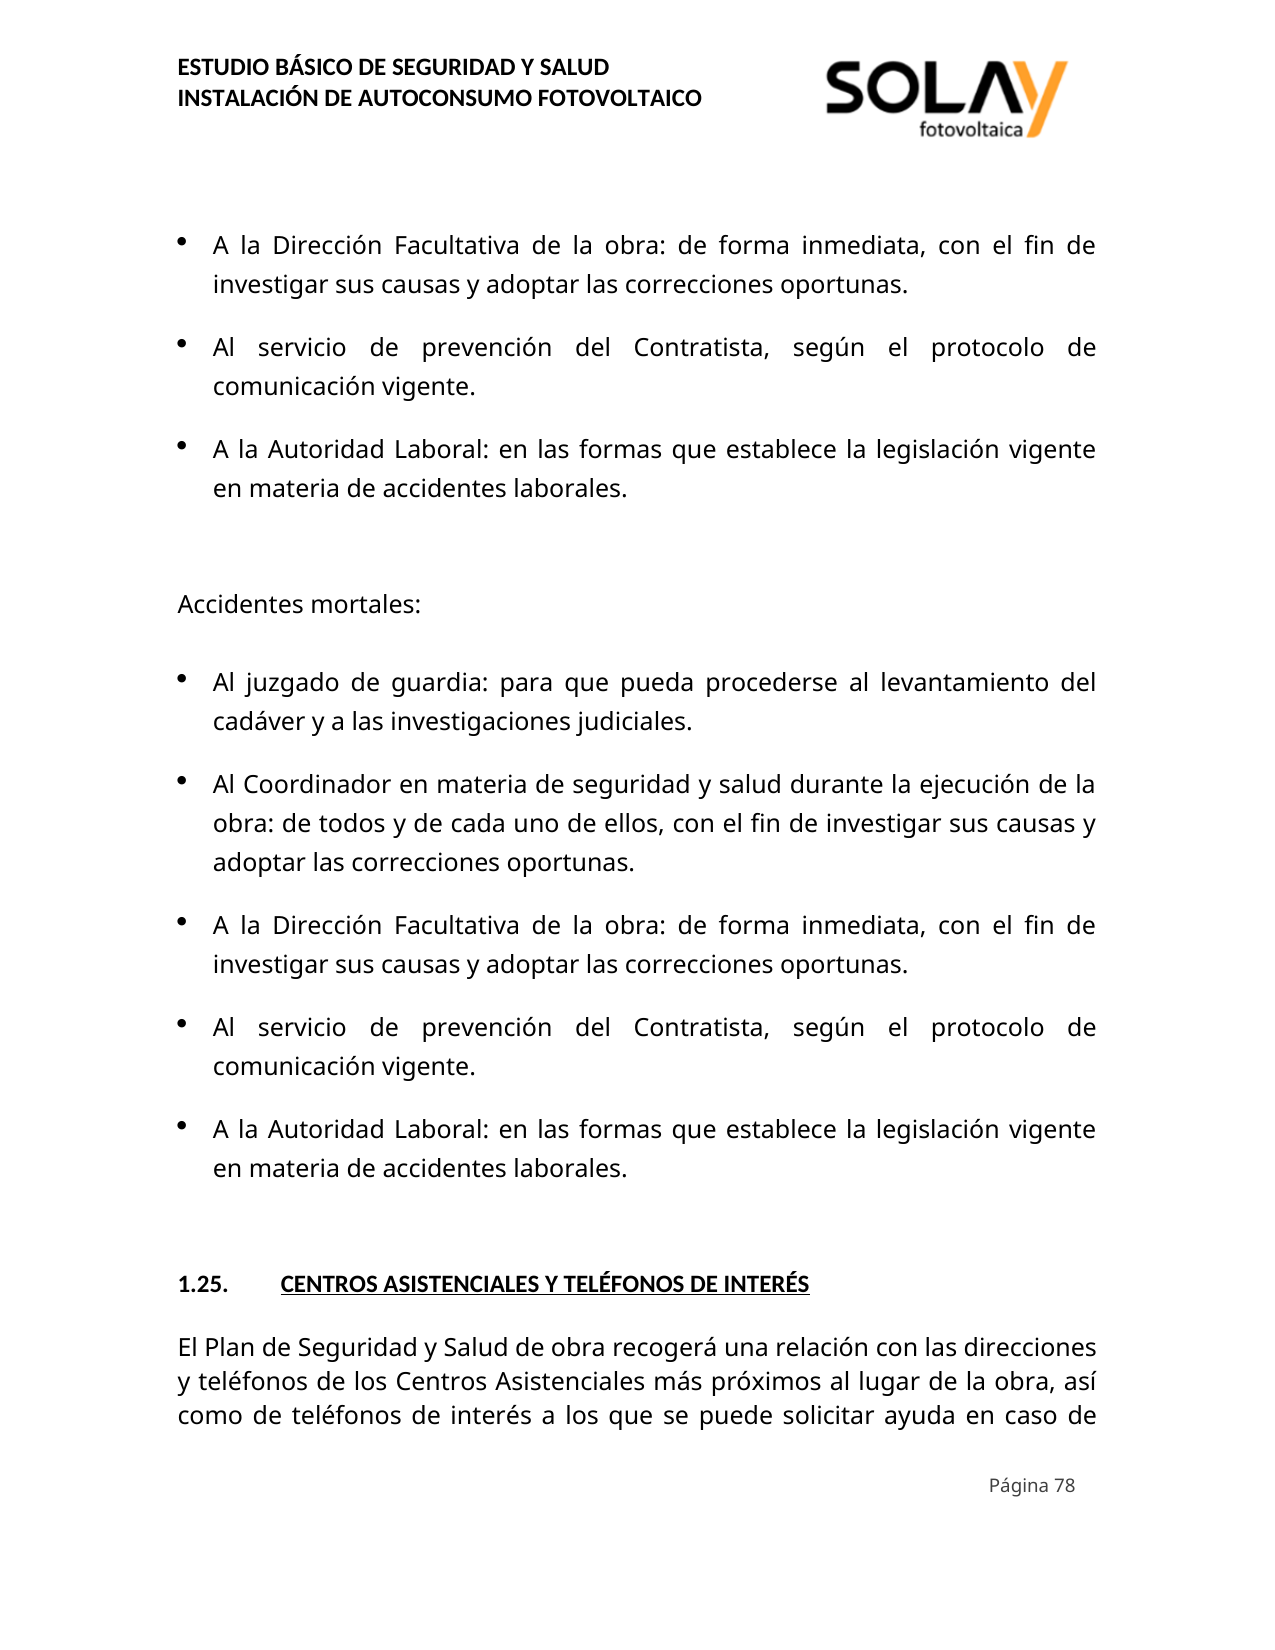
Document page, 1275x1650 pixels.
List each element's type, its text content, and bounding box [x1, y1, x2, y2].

list Al Coordinador en materia de seguridad y salud durante la ejecución de la obra: de todos y de cada uno de ellos, con el fin de investigar sus causas y adoptar las correcciones oportunas. [177, 766, 1098, 879]
list Al servicio de prevención del Contratista, según el protocolo de comunicación vigente. [177, 1010, 1098, 1083]
list A la Autoridad Laboral: en las formas que establece la legislación vigente en materia de accidentes laborales. [177, 432, 1098, 505]
text El Plan de Seguridad y Salud de obra recogerá una relación con las direcciones y teléfonos de los Centros Asistenciales más próximos al lugar de la obra, así como de teléfonos de interés a los que se puede solicitar ayuda en caso de [177, 1330, 1098, 1432]
list Al juzgado de guardia: para que pueda procederse al levantamiento del cadáver y a las investigaciones judiciales. [177, 664, 1098, 738]
list CENTROS ASISTENCIALES Y TELÉFONOS DE INTERÉS [177, 1267, 1098, 1299]
text Accidentes mortales: [177, 587, 1098, 621]
list Al servicio de prevención del Contratista, según el protocolo de comunicación vigente. [177, 329, 1098, 403]
list A la Autoridad Laboral: en las formas que establece la legislación vigente en materia de accidentes laborales. [177, 1112, 1098, 1185]
list A la Dirección Facultativa de la obra: de forma inmediata, con el fin de investigar sus causas y adoptar las correcciones oportunas. [177, 908, 1098, 981]
list A la Dirección Facultativa de la obra: de forma inmediata, con el fin de investigar sus causas y adoptar las correcciones oportunas. [177, 227, 1098, 301]
